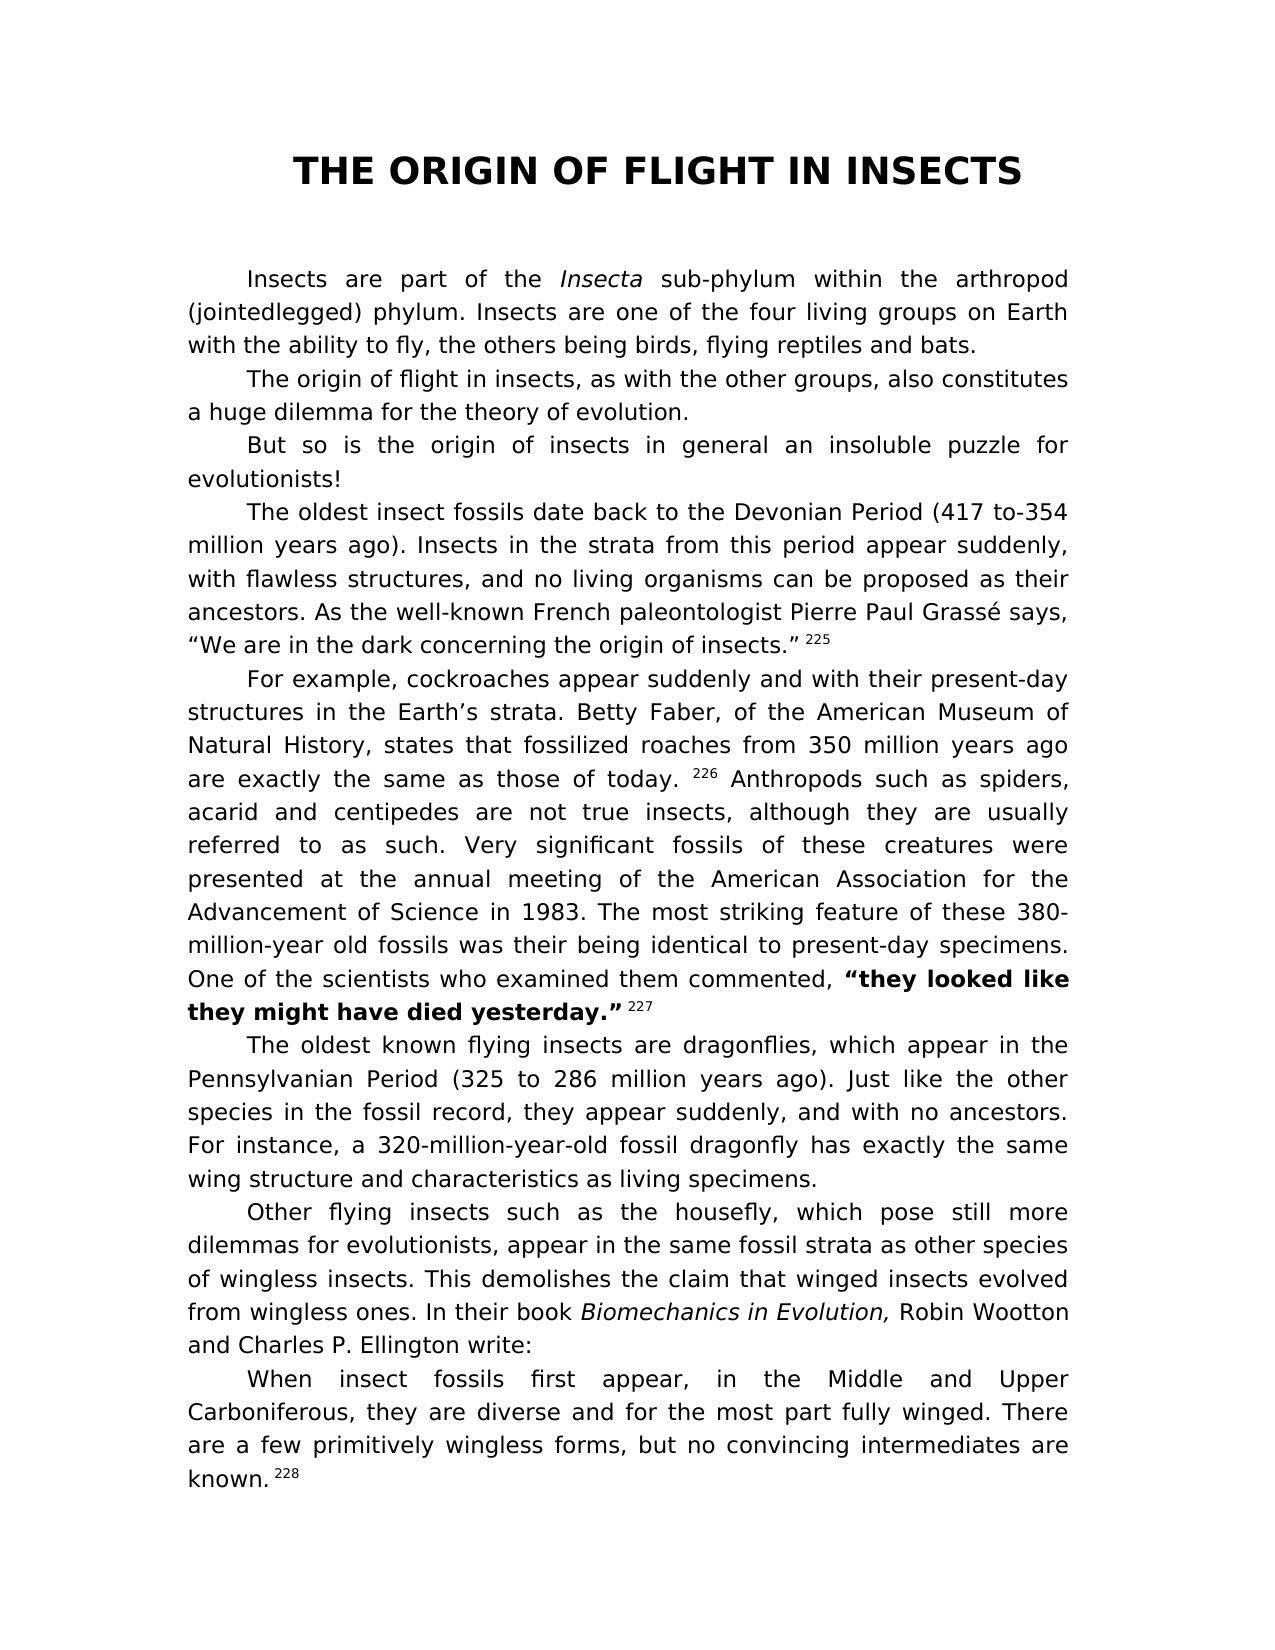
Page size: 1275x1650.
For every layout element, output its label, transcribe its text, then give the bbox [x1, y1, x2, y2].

text But so is the origin of insects in general an insoluble puzzle for evolutionists! [187, 427, 1070, 494]
text The oldest insect fossils date back to the Devonian Period (417 to-354 million years ago). Insects in the strata from this period appear suddenly, with flawless structures, and no living organisms can be proposed as their ancestors. As the well-known French paleontologist Pierre Paul Grassé says, “We are in the dark concerning the origin of insects.” 225 [187, 494, 1070, 660]
text The oldest known flying insects are dragonflies, which appear in the Pennsylvanian Period (325 to 286 million years ago). Just like the other species in the fossil record, they appear suddenly, and with no ancestors. For instance, a 320-million-year-old fossil dragonfly has exactly the same wing structure and characteristics as living specimens. [187, 1027, 1070, 1194]
text The origin of flight in insects, as with the other groups, also constitutes a huge dilemma for the theory of evolution. [187, 360, 1070, 427]
text Insects are part of the Insecta sub-phylum within the arthropod (jointedlegged) phylum. Insects are one of the four living groups on Earth with the ability to fly, the others being birds, flying reptiles and bats. [187, 260, 1070, 360]
text When insect fossils first appear, in the Middle and Upper Carboniferous, they are diverse and for the most part fully winged. There are a few primitively wingless forms, but no convincing intermediates are known. 228 [187, 1360, 1070, 1494]
text THE ORIGIN OF FLIGHT IN INSECTS [187, 150, 1070, 194]
text Other flying insects such as the housefly, which pose still more dilemmas for evolutionists, appear in the same fossil strata as other species of wingless insects. This demolishes the claim that winged insects evolved from wingless ones. In their book Biomechanics in Evolution, Robin Wootton and Charles P. Ellington write: [187, 1194, 1070, 1360]
text For example, cockroaches appear suddenly and with their present-day structures in the Earth’s strata. Betty Faber, of the American Museum of Natural History, states that fossilized roaches from 350 million years ago are exactly the same as those of today. 226 Anthropods such as spiders, acarid and centipedes are not true insects, although they are usually referred to as such. Very significant fossils of these creatures were presented at the annual meeting of the American Association for the Advancement of Science in 1983. The most striking feature of these 380-million-year old fossils was their being identical to present-day specimens. One of the scientists who examined them commented, “they looked like they might have died yesterday.” 227 [187, 660, 1070, 1027]
